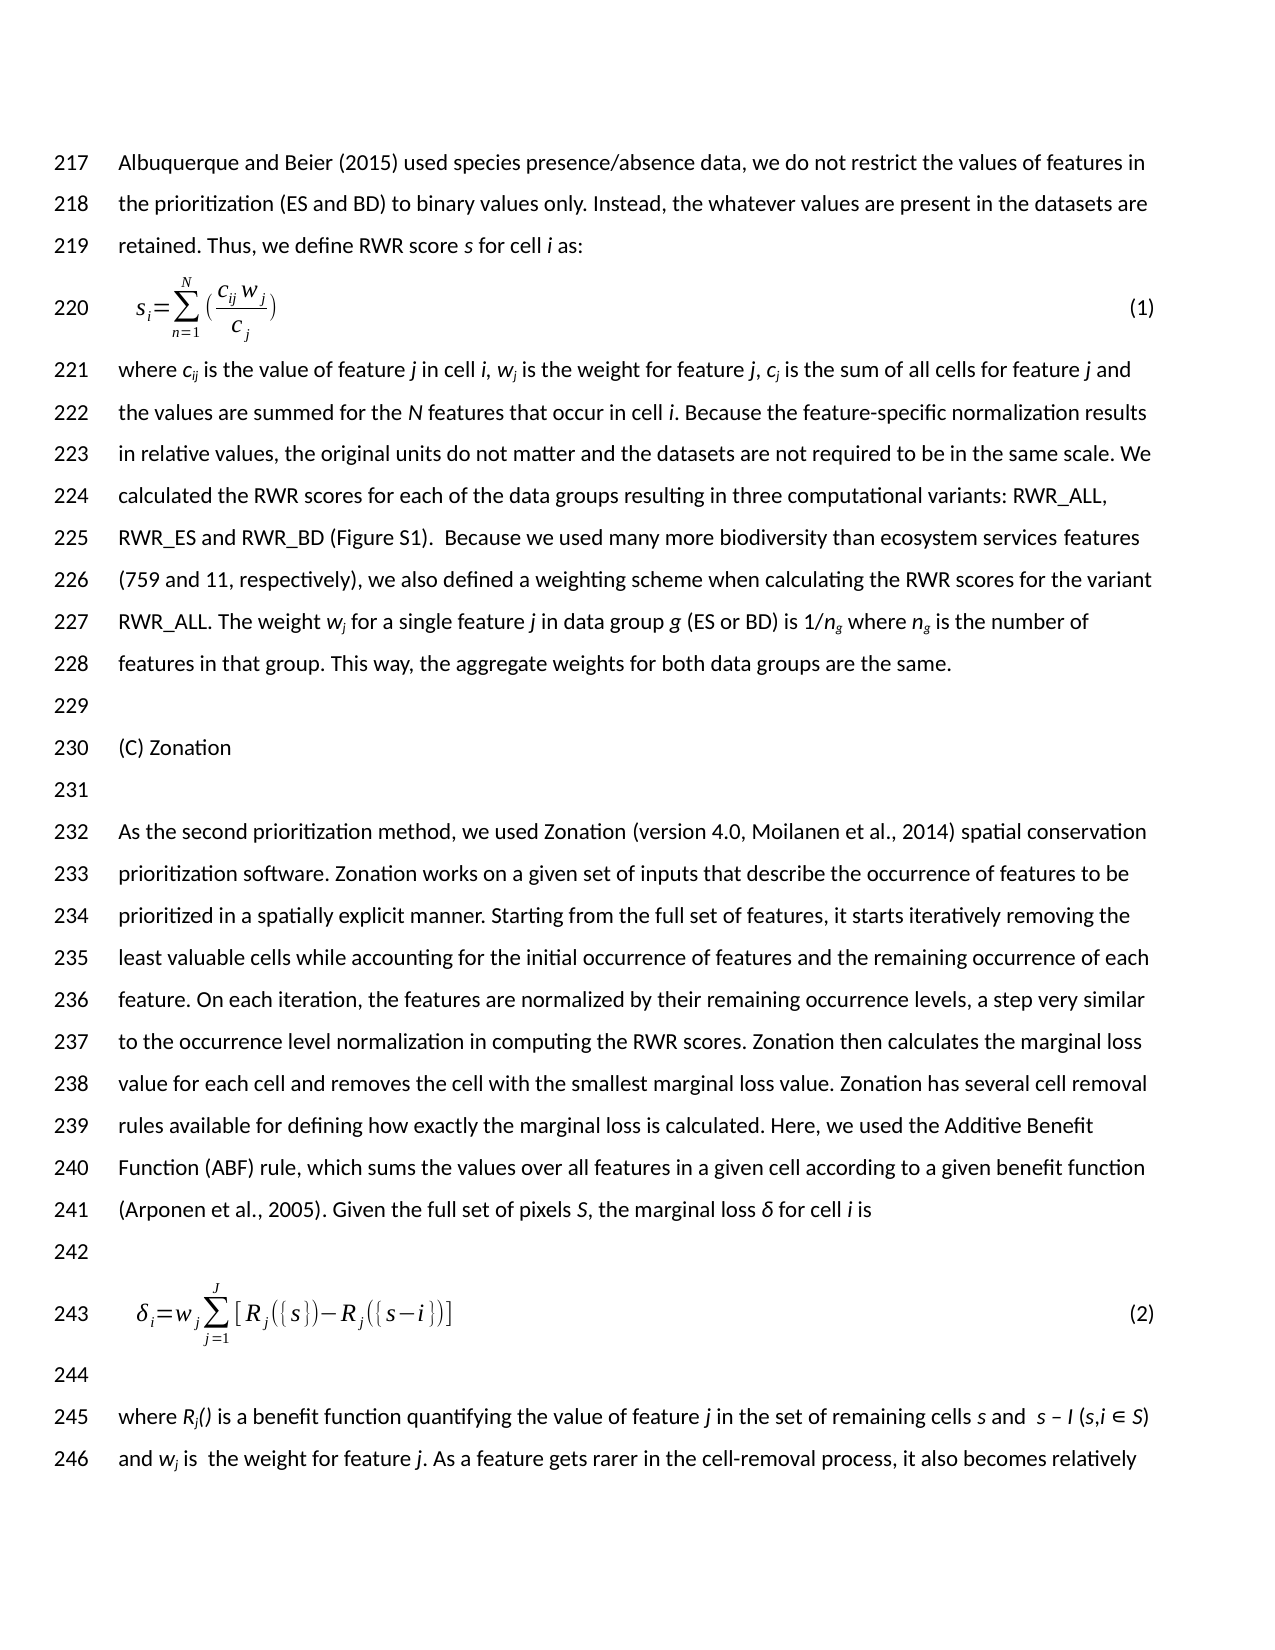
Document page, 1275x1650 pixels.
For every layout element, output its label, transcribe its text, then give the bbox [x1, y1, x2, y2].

text (2) [118, 1279, 1157, 1346]
text where Rj() is a benefit function quantifying the value of feature j in the set of remaining cells s and s – I (s,i ∊ S) and wj is the weight for feature j. As a feature gets rarer in the cell-removal process, it also becomes relatively [118, 1402, 1157, 1472]
text Albuquerque and Beier (2015) used species presence/absence data, we do not restrict the values of features in the prioritization (ES and BD) to binary values only. Instead, the whatever values are present in the datasets are retained. Thus, we define RWR score s for cell i as: [118, 148, 1157, 259]
text (1) [118, 273, 1157, 342]
text where cij is the value of feature j in cell i, wj is the weight for feature j, cj is the sum of all cells for feature j and the values are summed for the N features that occur in cell i. Because the feature-specific normalization results in relative values, the original units do not matter and the datasets are not required to be in the same scale. We calculated the RWR scores for each of the data groups resulting in three computational variants: RWR_ALL, RWR_ES and RWR_BD (Figure S1). Because we used many more biodiversity than ecosystem services ⁠features (759 and 11, respectively), we also defined a weighting scheme when calculating the RWR scores for the variant RWR_ALL. The weight wj for a single feature j in data group g (ES or BD) is 1/ng where ng is the number of features in that group. This way, the aggregate weights for both data groups are the same. [118, 356, 1157, 677]
subtitle (C) Zonation [118, 733, 1157, 761]
text As the second prioritization method, we used Zonation (version 4.0, Moilanen et al., 2014) spatial conservation prioritization software. Zonation works on a given set of inputs that describe the occurrence of features to be prioritized in a spatially explicit manner. Starting from the full set of features, it starts iteratively removing the least valuable cells while accounting for the initial occurrence of features and the remaining occurrence of each feature. On each iteration, the features are normalized by their remaining occurrence levels, a step very similar to the occurrence level normalization in computing the RWR scores. Zonation then calculates the marginal loss value for each cell and removes the cell with the smallest marginal loss value. Zonation has several cell removal rules available for defining how exactly the marginal loss is calculated. Here, we used the Additive Benefit Function (ABF) rule, which sums the values over all features in a given cell according to a given benefit function (Arponen et al., 2005)⁠. Given the full set of pixels S, the marginal loss δ for cell i is [118, 817, 1157, 1223]
